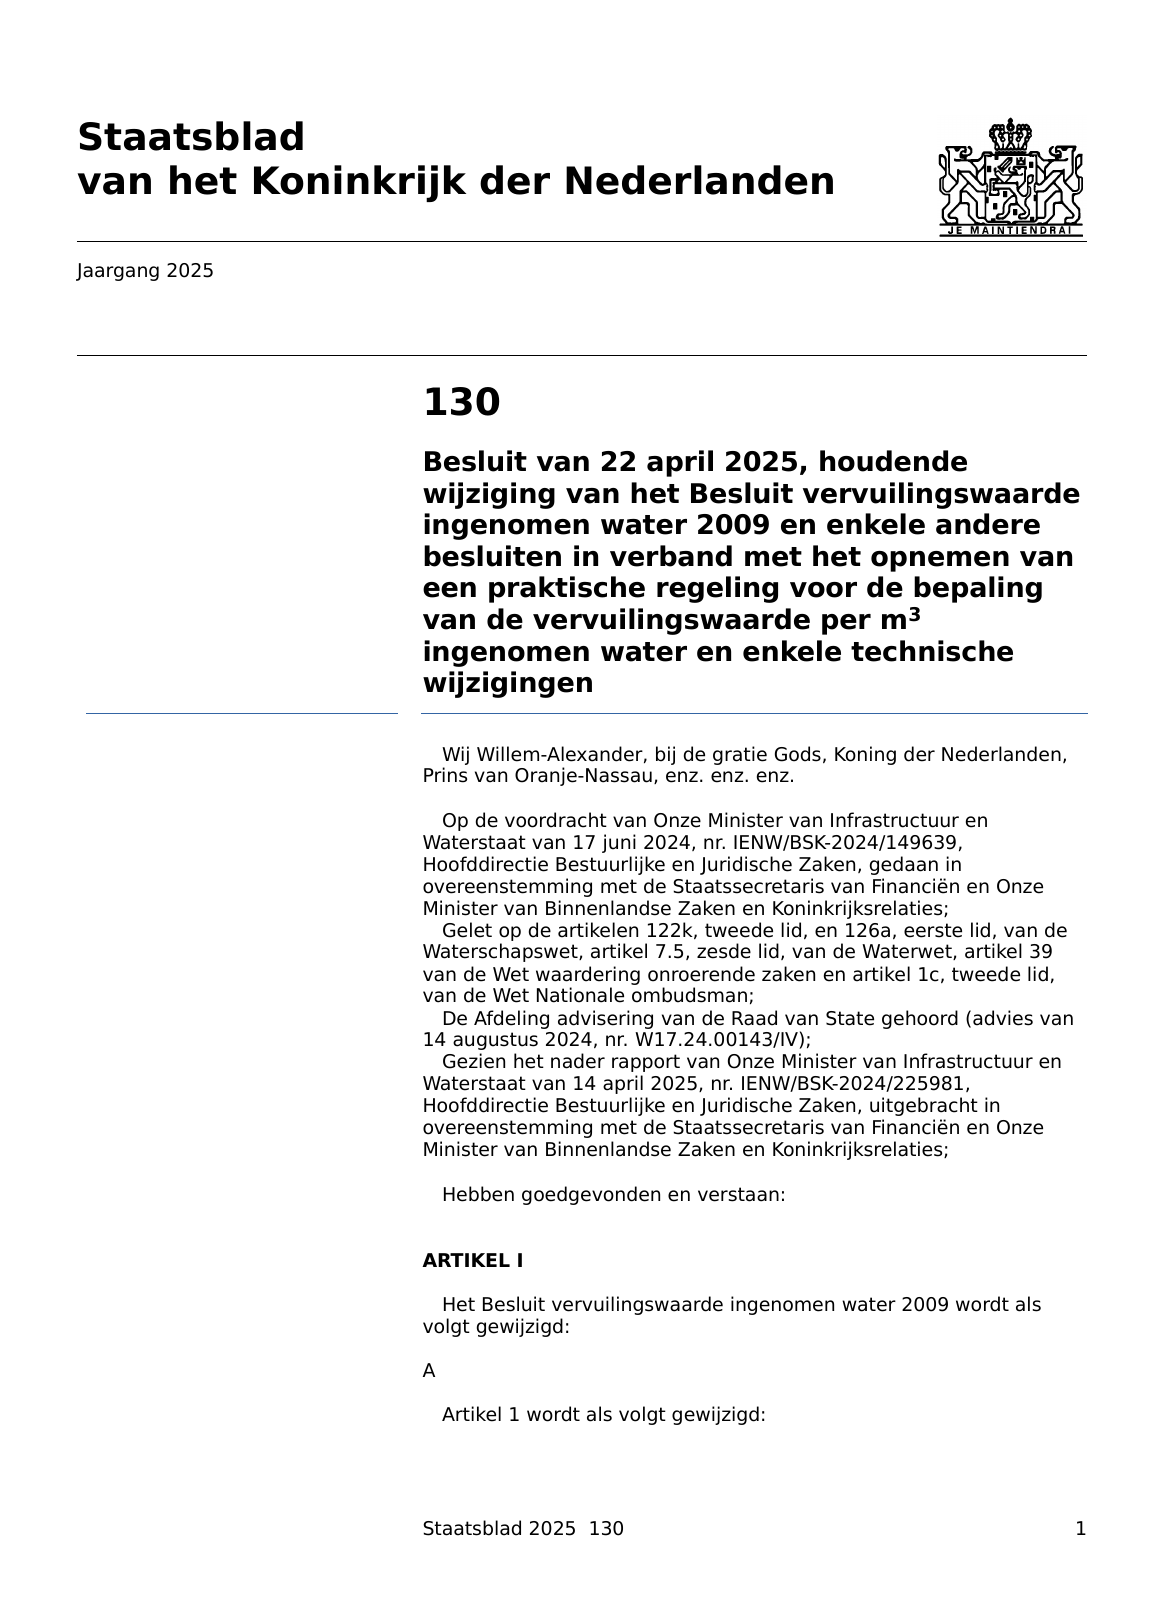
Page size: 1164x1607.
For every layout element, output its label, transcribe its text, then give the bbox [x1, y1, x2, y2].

text De Afdeling advisering van de Raad van State gehoord (advies van 14 augustus 2024, nr. W17.24.00143/IV); [422, 1007, 1087, 1051]
text Gelet op de artikelen 122k, tweede lid, en 126a, eerste lid, van de Waterschapswet, artikel 7.5, zesde lid, van de Waterwet, artikel 39 van de Wet waardering onroerende zaken en artikel 1c, tweede lid, van de Wet Nationale ombudsman; [422, 919, 1087, 1007]
table_header Staatsblad van het Koninkrijk der Nederlanden [77, 100, 886, 241]
text Besluit van 22 april 2025, houdende wijziging van het Besluit vervuilingswaarde ingenomen water 2009 en enkele andere besluiten in verband met het opnemen van een praktische regeling voor de bepaling van de vervuilingswaarde per m3 ingenomen water en enkele technische wijzigingen [422, 447, 1087, 699]
text Op de voordracht van Onze Minister van Infrastructuur en Waterstaat van 17 juni 2024, nr. IENW/BSK-2024/149639, Hoofddirectie Bestuurlijke en Juridische Zaken, gedaan in overeenstemming met de Staatssecretaris van Financiën en Onze Minister van Binnenlandse Zaken en Koninkrijksrelaties; [422, 809, 1087, 919]
text Het Besluit vervuilingswaarde ingenomen water 2009 wordt als volgt gewijzigd: [422, 1294, 1087, 1338]
text Gezien het nader rapport van Onze Minister van Infrastructuur en Waterstaat van 14 april 2025, nr. IENW/BSK-2024/225981, Hoofddirectie Bestuurlijke en Juridische Zaken, uitgebracht in overeenstemming met de Staatssecretaris van Financiën en Onze Minister van Binnenlandse Zaken en Koninkrijksrelaties; [422, 1051, 1087, 1161]
subtitle 130 [422, 381, 1087, 424]
table_cell Jaargang 2025 [77, 242, 1087, 355]
text A [422, 1360, 1087, 1382]
subtitle ARTIKEL I [422, 1250, 1087, 1272]
picture [936, 115, 1087, 240]
text Wij Willem-Alexander, bij de gratie Gods, Koning der Nederlanden, Prins van Oranje-Nassau, enz. enz. enz. [422, 743, 1087, 787]
text Hebben goedgevonden en verstaan: [422, 1183, 1087, 1205]
text Artikel 1 wordt als volgt gewijzigd: [422, 1404, 1087, 1426]
table_header [886, 100, 1087, 241]
